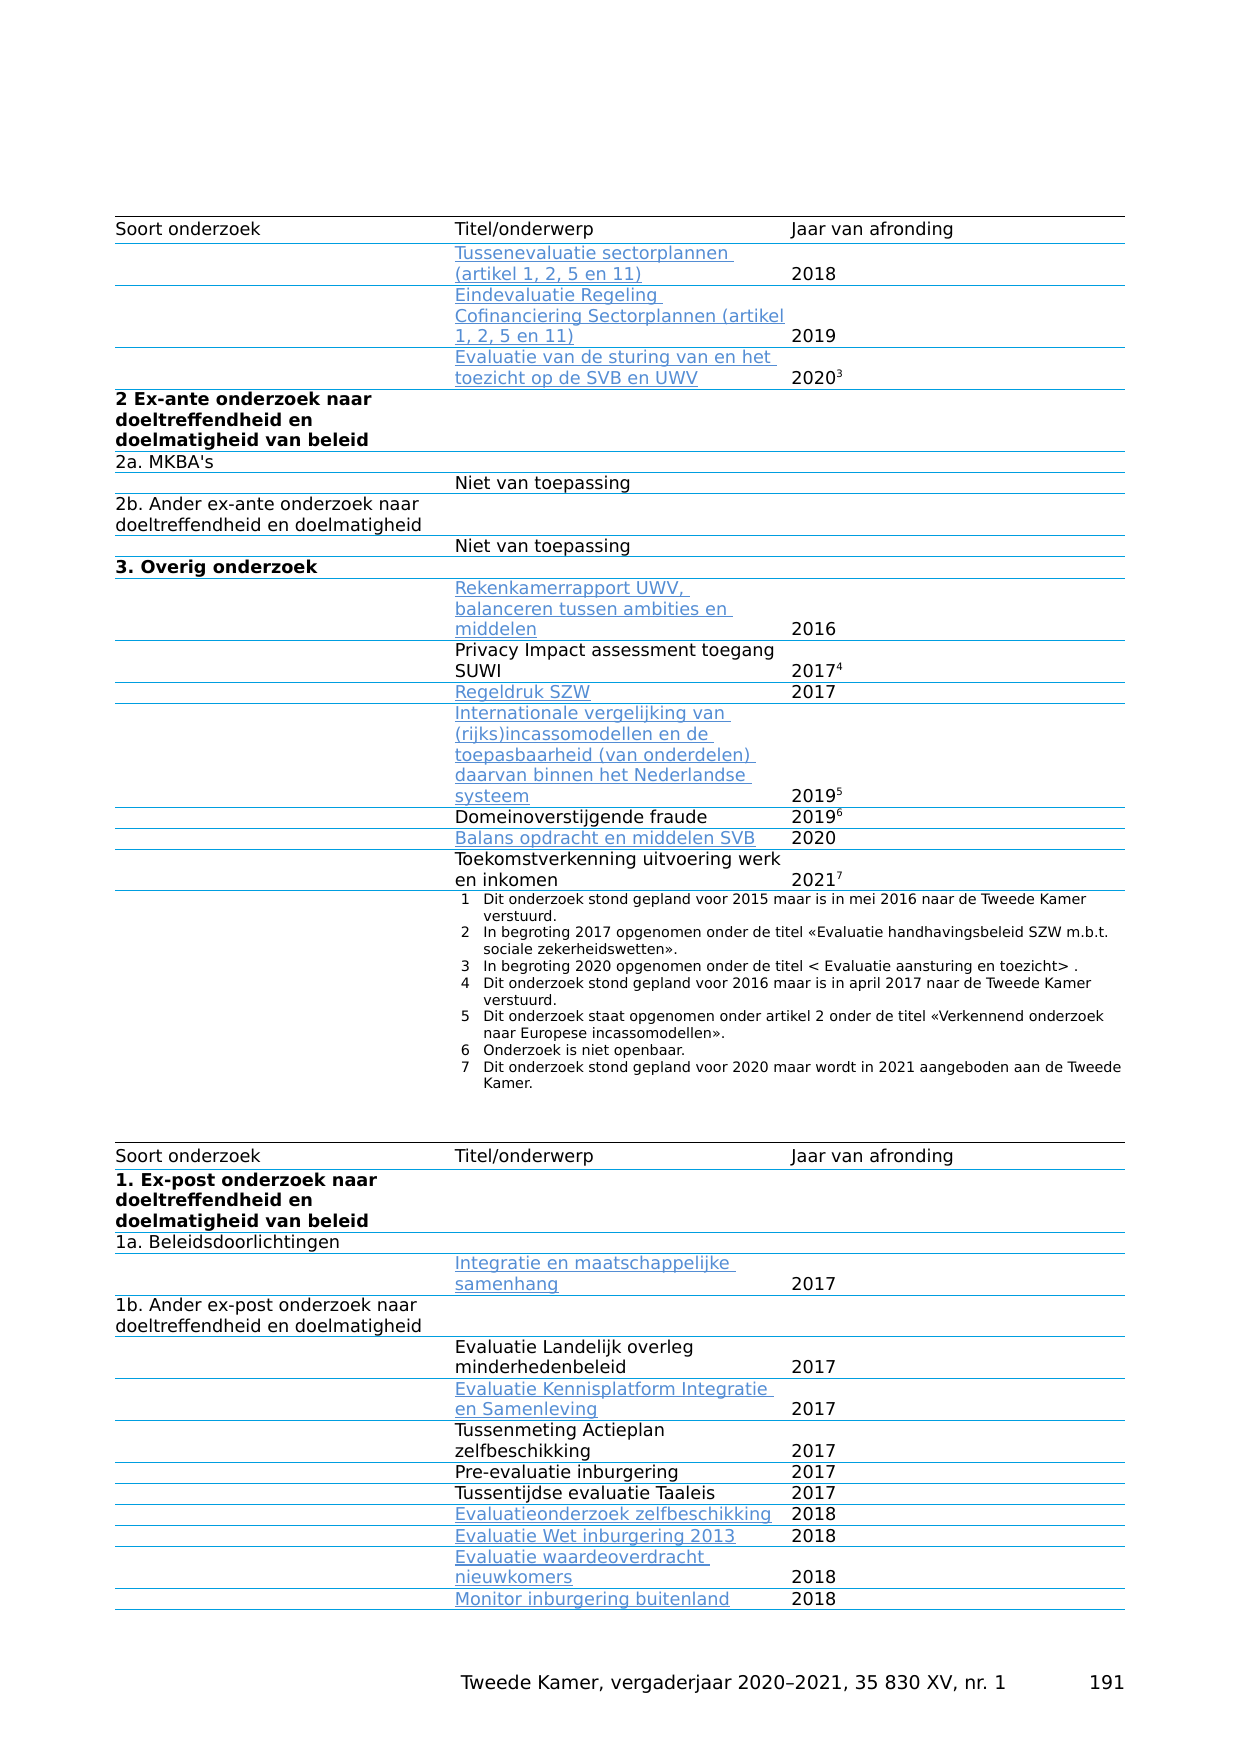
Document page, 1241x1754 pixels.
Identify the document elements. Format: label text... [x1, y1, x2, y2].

table_cell 2020 [788, 829, 1125, 849]
table_cell 2018 [788, 1547, 1125, 1588]
table_cell [788, 1233, 1125, 1253]
table_cell [115, 1379, 452, 1420]
table_header Tabel 132 Artikel 11 - Uitvoering [115, 191, 1125, 216]
list In begroting 2017 opgenomen onder de titel «Evaluatie handhavingsbeleid SZW m.b.t. sociale zekerheidswetten». [461, 924, 1125, 958]
table_cell [115, 536, 452, 556]
list In begroting 2020 opgenomen onder de titel < Evaluatie aansturing en toezicht> . [461, 958, 1125, 975]
table_cell Integratie en maatschappelijke samenhang [452, 1254, 788, 1294]
table_cell 20217 [788, 850, 1125, 890]
table_cell Jaar van afronding [788, 1143, 1125, 1169]
table_cell 2016 [788, 579, 1125, 640]
table_cell [115, 1484, 452, 1504]
table_cell [115, 829, 452, 849]
table_cell [115, 244, 452, 284]
table_cell 1b. Ander ex-post onderzoek naar doeltreffendheid en doelmatigheid [115, 1296, 452, 1336]
list Dit onderzoek stond gepland voor 2016 maar is in april 2017 naar de Tweede Kamer verstuurd. [461, 975, 1125, 1008]
table_cell 2018 [788, 1505, 1125, 1525]
table_cell Privacy Impact assessment toegang SUWI [452, 641, 788, 682]
table_cell Tussentijdse evaluatie Taaleis [452, 1484, 788, 1504]
table_cell Eindevaluatie Regeling Cofinanciering Sectorplannen (artikel 1, 2, 5 en 11) [452, 286, 788, 347]
table_cell [115, 641, 452, 682]
table_cell 20196 [788, 808, 1125, 827]
table_cell Monitor inburgering buitenland [452, 1589, 788, 1609]
table_cell 2017 [788, 1254, 1125, 1294]
table_cell [115, 1463, 452, 1483]
table_cell Niet van toepassing [452, 536, 788, 556]
table_cell [788, 1170, 1125, 1232]
table_cell Pre-evaluatie inburgering [452, 1463, 788, 1483]
table_cell 2017 [788, 1337, 1125, 1378]
table_cell Balans opdracht en middelen SVB [452, 829, 788, 849]
table_cell Evaluatie Kennisplatform Integratie en Samenleving [452, 1379, 788, 1420]
table_cell Niet van toepassing [452, 473, 788, 493]
list Onderzoek is niet openbaar. [461, 1042, 1125, 1059]
table_cell Evaluatie waardeoverdracht nieuwkomers [452, 1547, 788, 1588]
table_cell [115, 1589, 452, 1609]
table_cell [115, 1526, 452, 1546]
table_cell Rekenkamerrapport UWV, balanceren tussen ambities en middelen [452, 579, 788, 640]
table_cell [452, 1170, 788, 1232]
table_cell 2a. MKBA's [115, 452, 452, 472]
table_cell 2017 [788, 683, 1125, 703]
table_cell 2018 [788, 1526, 1125, 1546]
table_cell [788, 557, 1125, 577]
table_cell [115, 286, 452, 347]
table_cell 20203 [788, 348, 1125, 389]
table_cell Soort onderzoek [115, 217, 452, 243]
table_cell Jaar van afronding [788, 217, 1125, 243]
table_cell [788, 390, 1125, 451]
table_cell 2019 [788, 286, 1125, 347]
table_cell Titel/onderwerp [452, 217, 788, 243]
table_cell [452, 1233, 788, 1253]
table_cell Internationale vergelijking van (rijks)incassomodellen en de toepasbaarheid (van onderdelen) daarvan binnen het Nederlandse systeem [452, 704, 788, 806]
table_cell [452, 452, 788, 472]
table_cell [115, 704, 452, 806]
table_cell 2 Ex-ante onderzoek naar doeltreffendheid en doelmatigheid van beleid [115, 390, 452, 451]
table_cell [452, 494, 788, 535]
table_cell 2017 [788, 1421, 1125, 1462]
table_cell Titel/onderwerp [452, 1143, 788, 1169]
list Dit onderzoek staat opgenomen onder artikel 2 onder de titel «Verkennend onderzoek naar Europese incassomodellen». [461, 1008, 1125, 1042]
table_cell Evaluatieonderzoek zelfbeschikking [452, 1505, 788, 1525]
table_cell Tussenevaluatie sectorplannen (artikel 1, 2, 5 en 11) [452, 244, 788, 284]
table_cell 2b. Ander ex-ante onderzoek naar doeltreffendheid en doelmatigheid [115, 494, 452, 535]
list Dit onderzoek stond gepland voor 2020 maar wordt in 2021 aangeboden aan de Tweede Kamer. [461, 1059, 1125, 1092]
table_cell Evaluatie Landelijk overleg minderhedenbeleid [452, 1337, 788, 1378]
table_cell [115, 1337, 452, 1378]
table_cell [788, 494, 1125, 535]
table_cell [115, 1421, 452, 1462]
table_cell Regeldruk SZW [452, 683, 788, 703]
table_cell [115, 473, 452, 493]
table_cell [115, 1254, 452, 1294]
table_cell Soort onderzoek [115, 1143, 452, 1169]
table_cell [452, 390, 788, 451]
table_cell Evaluatie van de sturing van en het toezicht op de SVB en UWV [452, 348, 788, 389]
table_cell 1. Ex-post onderzoek naar doeltreffendheid en doelmatigheid van beleid [115, 1170, 452, 1232]
table_header Tabel 133 Artikel 13 - Integratie en maatschappelijke samenhang [115, 1117, 1125, 1142]
table_cell [115, 579, 452, 640]
table_cell Toekomstverkenning uitvoering werk en inkomen [452, 850, 788, 890]
table_cell 2018 [788, 1589, 1125, 1609]
table_cell 2017 [788, 1484, 1125, 1504]
table_cell [788, 452, 1125, 472]
table_cell 2017 [788, 1463, 1125, 1483]
table_cell Evaluatie Wet inburgering 2013 [452, 1526, 788, 1546]
table_cell [452, 557, 788, 577]
table_cell [788, 1296, 1125, 1336]
table_cell [115, 850, 452, 890]
list Dit onderzoek stond gepland voor 2015 maar is in mei 2016 naar de Tweede Kamer verstuurd. [461, 891, 1125, 924]
table_cell [115, 808, 452, 827]
table_cell 2018 [788, 244, 1125, 284]
table_cell [788, 536, 1125, 556]
table_cell 3. Overig onderzoek [115, 557, 452, 577]
table_cell 1a. Beleidsdoorlichtingen [115, 1233, 452, 1253]
table_cell [115, 1547, 452, 1588]
table_cell [115, 348, 452, 389]
table_cell Domeinoverstijgende fraude [452, 808, 788, 827]
table_cell 20174 [788, 641, 1125, 682]
table_cell [452, 1296, 788, 1336]
table_cell 20195 [788, 704, 1125, 806]
table_cell 2017 [788, 1379, 1125, 1420]
table_cell [115, 683, 452, 703]
table_cell Tussenmeting Actieplan zelfbeschikking [452, 1421, 788, 1462]
table_cell [788, 473, 1125, 493]
table_cell [115, 1505, 452, 1525]
